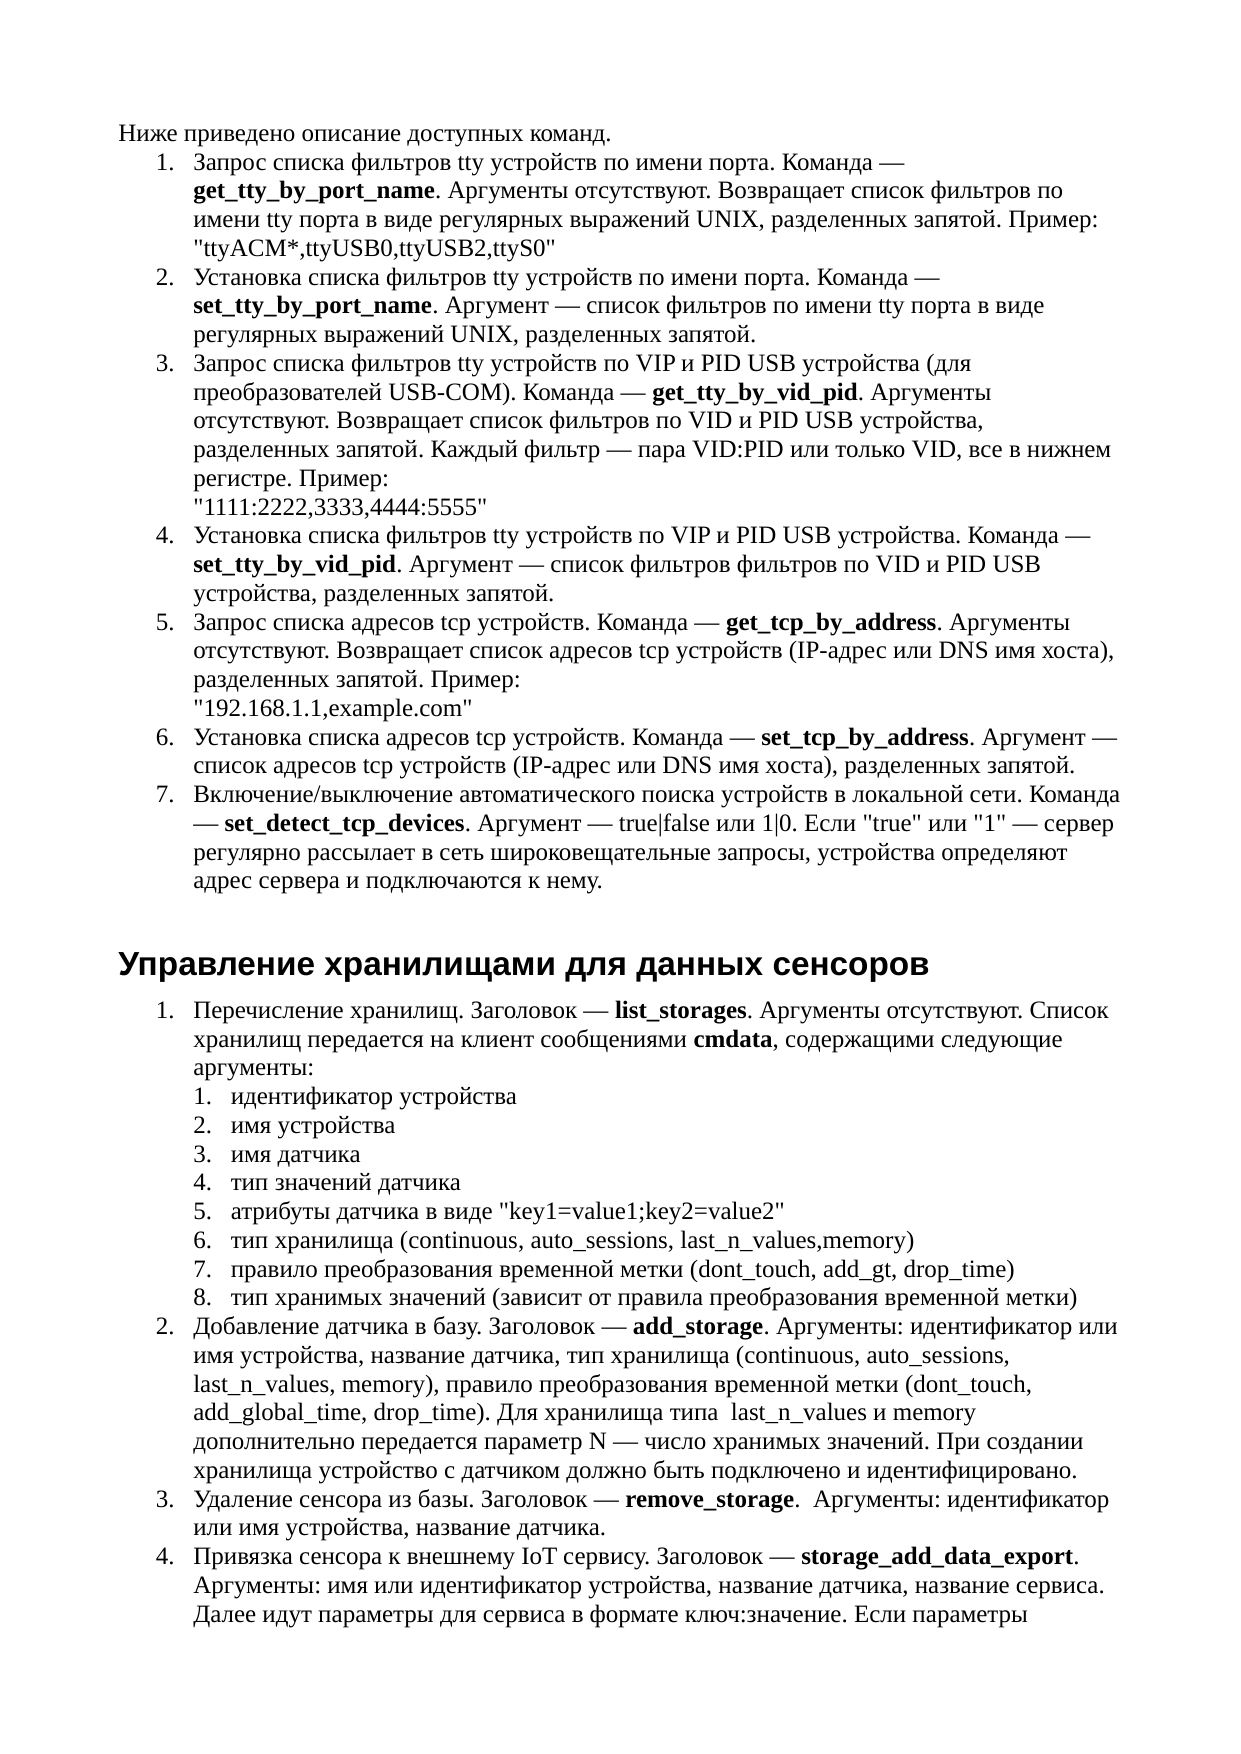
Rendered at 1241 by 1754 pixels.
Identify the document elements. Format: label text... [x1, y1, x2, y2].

list Установка списка адресов tcp устройств. Команда — set_tcp_by_address. Аргумент — список адресов tcp устройств (IP-адрес или DNS имя хоста), разделенных запятой. [156, 722, 1122, 779]
text Ниже приведено описание доступных команд. [118, 118, 1122, 147]
list Установка списка фильтров tty устройств по VIP и PID USB устройства. Команда — set_tty_by_vid_pid. Аргумент — список фильтров фильтров по VID и PID USB устройства, разделенных запятой. [156, 521, 1122, 607]
list Добавление датчика в базу. Заголовок — add_storage. Аргументы: идентификатор или имя устройства, название датчика, тип хранилища (continuous, auto_sessions, last_n_values, memory), правило преобразования временной метки (dont_touch, add_global_time, drop_time). Для хранилища типа last_n_values и memory дополнительно передается параметр N — число хранимых значений. При создании хранилища устройство с датчиком должно быть подключено и идентифицировано. [156, 1311, 1122, 1484]
list Привязка сенсора к внешнему IoT сервису. Заголовок — storage_add_data_export. Аргументы: имя или идентификатор устройства, название датчика, название сервиса. Далее идут параметры для сервиса в формате ключ:значение. Если параметры [156, 1541, 1122, 1627]
list Запрос списка адресов tcp устройств. Команда — get_tcp_by_address. Аргументы отсутствуют. Возвращает список адресов tcp устройств (IP-адрес или DNS имя хоста), разделенных запятой. Пример: "192.168.1.1,example.com" [156, 607, 1122, 722]
list атрибуты датчика в виде "key1=value1;key2=value2" [193, 1196, 1122, 1225]
list идентификатор устройства [193, 1081, 1122, 1110]
list тип хранилища (continuous, auto_sessions, last_n_values,memory) [193, 1225, 1122, 1254]
list тип хранимых значений (зависит от правила преобразования временной метки) [193, 1282, 1122, 1311]
list имя датчика [193, 1139, 1122, 1167]
list Перечисление хранилищ. Заголовок — list_storages. Аргументы отсутствуют. Список хранилищ передается на клиент сообщениями cmdata, содержащими следующие аргументы: [156, 995, 1122, 1081]
subtitle Управление хранилищами для данных сенсоров [118, 944, 1122, 982]
list тип значений датчика [193, 1167, 1122, 1196]
list имя устройства [193, 1110, 1122, 1139]
list Запрос списка фильтров tty устройств по VIP и PID USB устройства (для преобразователей USB-COM). Команда — get_tty_by_vid_pid. Аргументы отсутствуют. Возвращает список фильтров по VID и PID USB устройства, разделенных запятой. Каждый фильтр — пара VID:PID или только VID, все в нижнем регистре. Пример: "1111:2222,3333,4444:5555" [156, 348, 1122, 521]
list Удаление сенсора из базы. Заголовок — remove_storage. Аргументы: идентификатор или имя устройства, название датчика. [156, 1484, 1122, 1541]
list Включение/выключение автоматического поиска устройств в локальной сети. Команда — set_detect_tcp_devices. Аргумент — true|false или 1|0. Если "true" или "1" — сервер регулярно рассылает в сеть широковещательные запросы, устройства определяют адрес сервера и подключаются к нему. [156, 779, 1122, 894]
list Установка списка фильтров tty устройств по имени порта. Команда — set_tty_by_port_name. Аргумент — список фильтров по имени tty порта в виде регулярных выражений UNIX, разделенных запятой. [156, 262, 1122, 348]
list правило преобразования временной метки (dont_touch, add_gt, drop_time) [193, 1254, 1122, 1282]
list Запрос списка фильтров tty устройств по имени порта. Команда — get_tty_by_port_name. Аргументы отсутствуют. Возвращает список фильтров по имени tty порта в виде регулярных выражений UNIX, разделенных запятой. Пример: "ttyACM*,ttyUSB0,ttyUSB2,ttyS0" [156, 147, 1122, 262]
